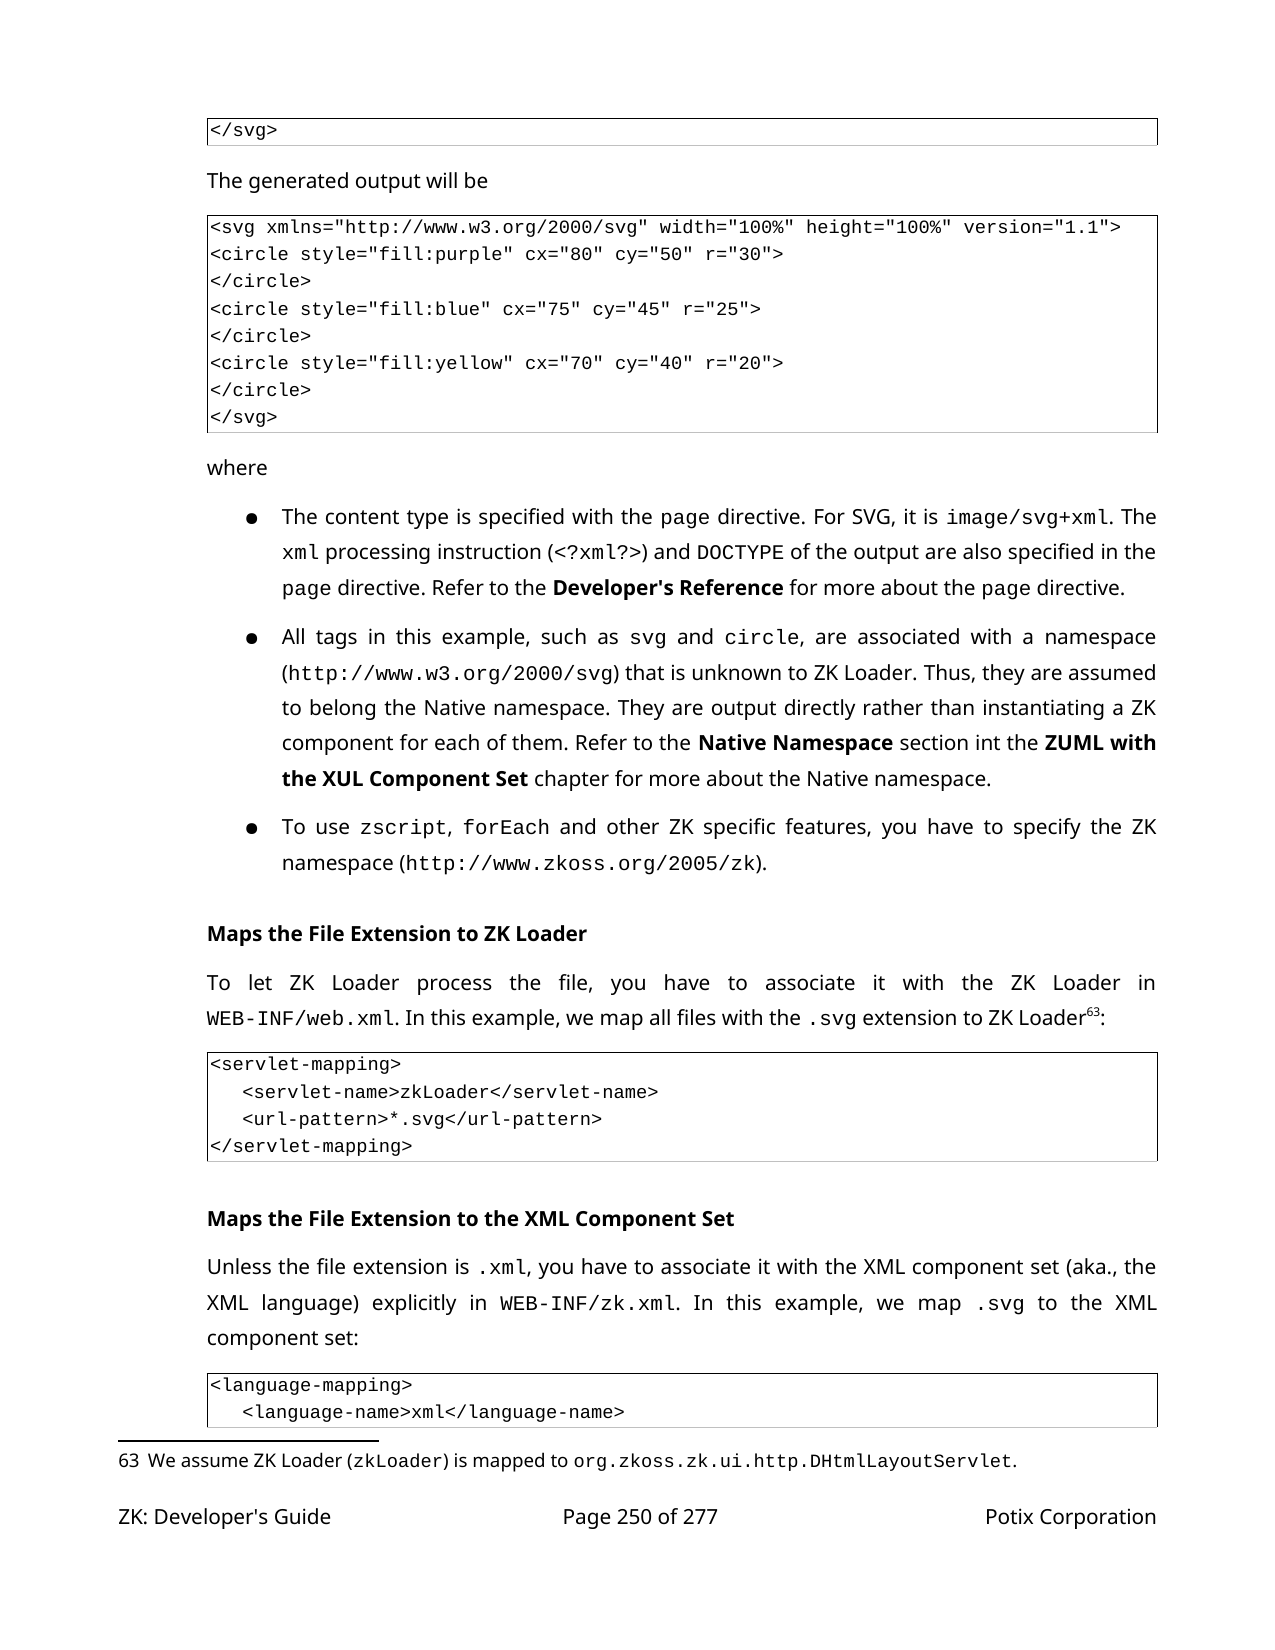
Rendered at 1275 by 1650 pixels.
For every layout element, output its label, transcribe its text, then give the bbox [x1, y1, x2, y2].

subtitle Maps the File Extension to the XML Component Set [207, 1204, 1157, 1232]
list The content type is specified with the page directive. For SVG, it is image/svg+xml. The xml processing instruction (<?xml?>) and DOCTYPE of the output are also specified in the page directive. Refer to the Developer's Reference for more about the page directive. [244, 502, 1157, 602]
text <url-pattern>*.svg</url-pattern> [208, 1107, 1157, 1131]
text </circle> [208, 378, 1157, 402]
text </servlet-mapping> [208, 1134, 1157, 1161]
list All tags in this example, such as svg and circle, are associated with a namespace (http://www.w3.org/2000/svg) that is unknown to ZK Loader. Thus, they are assumed to belong the Native namespace. They are output directly rather than instantiating a ZK component for each of them. Refer to the Native Namespace section int the ZUML with the XUL Component Set chapter for more about the Native namespace. [244, 622, 1157, 792]
text </circle> [208, 324, 1157, 348]
list To use zscript, forEach and other ZK specific features, you have to specify the ZK namespace (http://www.zkoss.org/2005/zk). [244, 812, 1157, 877]
text <circle style="fill:blue" cx="75" cy="45" r="25"> [208, 296, 1157, 321]
text </circle> [208, 269, 1157, 293]
text To let ZK Loader process the file, you have to associate it with the ZK Loader in WEB-INF/web.xml. In this example, we map all files with the .svg extension to ZK Loader: [207, 968, 1157, 1032]
text <servlet-mapping> [208, 1053, 1157, 1077]
text where [207, 453, 1157, 481]
text <servlet-name>zkLoader</servlet-name> [208, 1079, 1157, 1104]
text We assume ZK Loader (zkLoader) is mapped to org.zkoss.zk.ui.http.DHtmlLayoutServlet. [118, 1447, 1157, 1473]
text Unless the file extension is .xml, you have to associate it with the XML component set (aka., the XML language) explicitly in WEB-INF/zk.xml. In this example, we map .svg to the XML component set: [207, 1252, 1157, 1352]
text </svg> [208, 405, 1157, 432]
subtitle Maps the File Extension to ZK Loader [207, 919, 1157, 947]
text <circle style="fill:yellow" cx="70" cy="40" r="20"> [208, 351, 1157, 375]
text <svg xmlns="http://www.w3.org/2000/svg" width="100%" height="100%" version="1.1"> [208, 216, 1157, 239]
text <language-name>xml</language-name> [208, 1399, 1157, 1427]
text </svg> [208, 119, 1157, 145]
text <language-mapping> [208, 1374, 1157, 1397]
text <circle style="fill:purple" cx="80" cy="50" r="30"> [208, 242, 1157, 266]
text The generated output will be [207, 166, 1157, 194]
